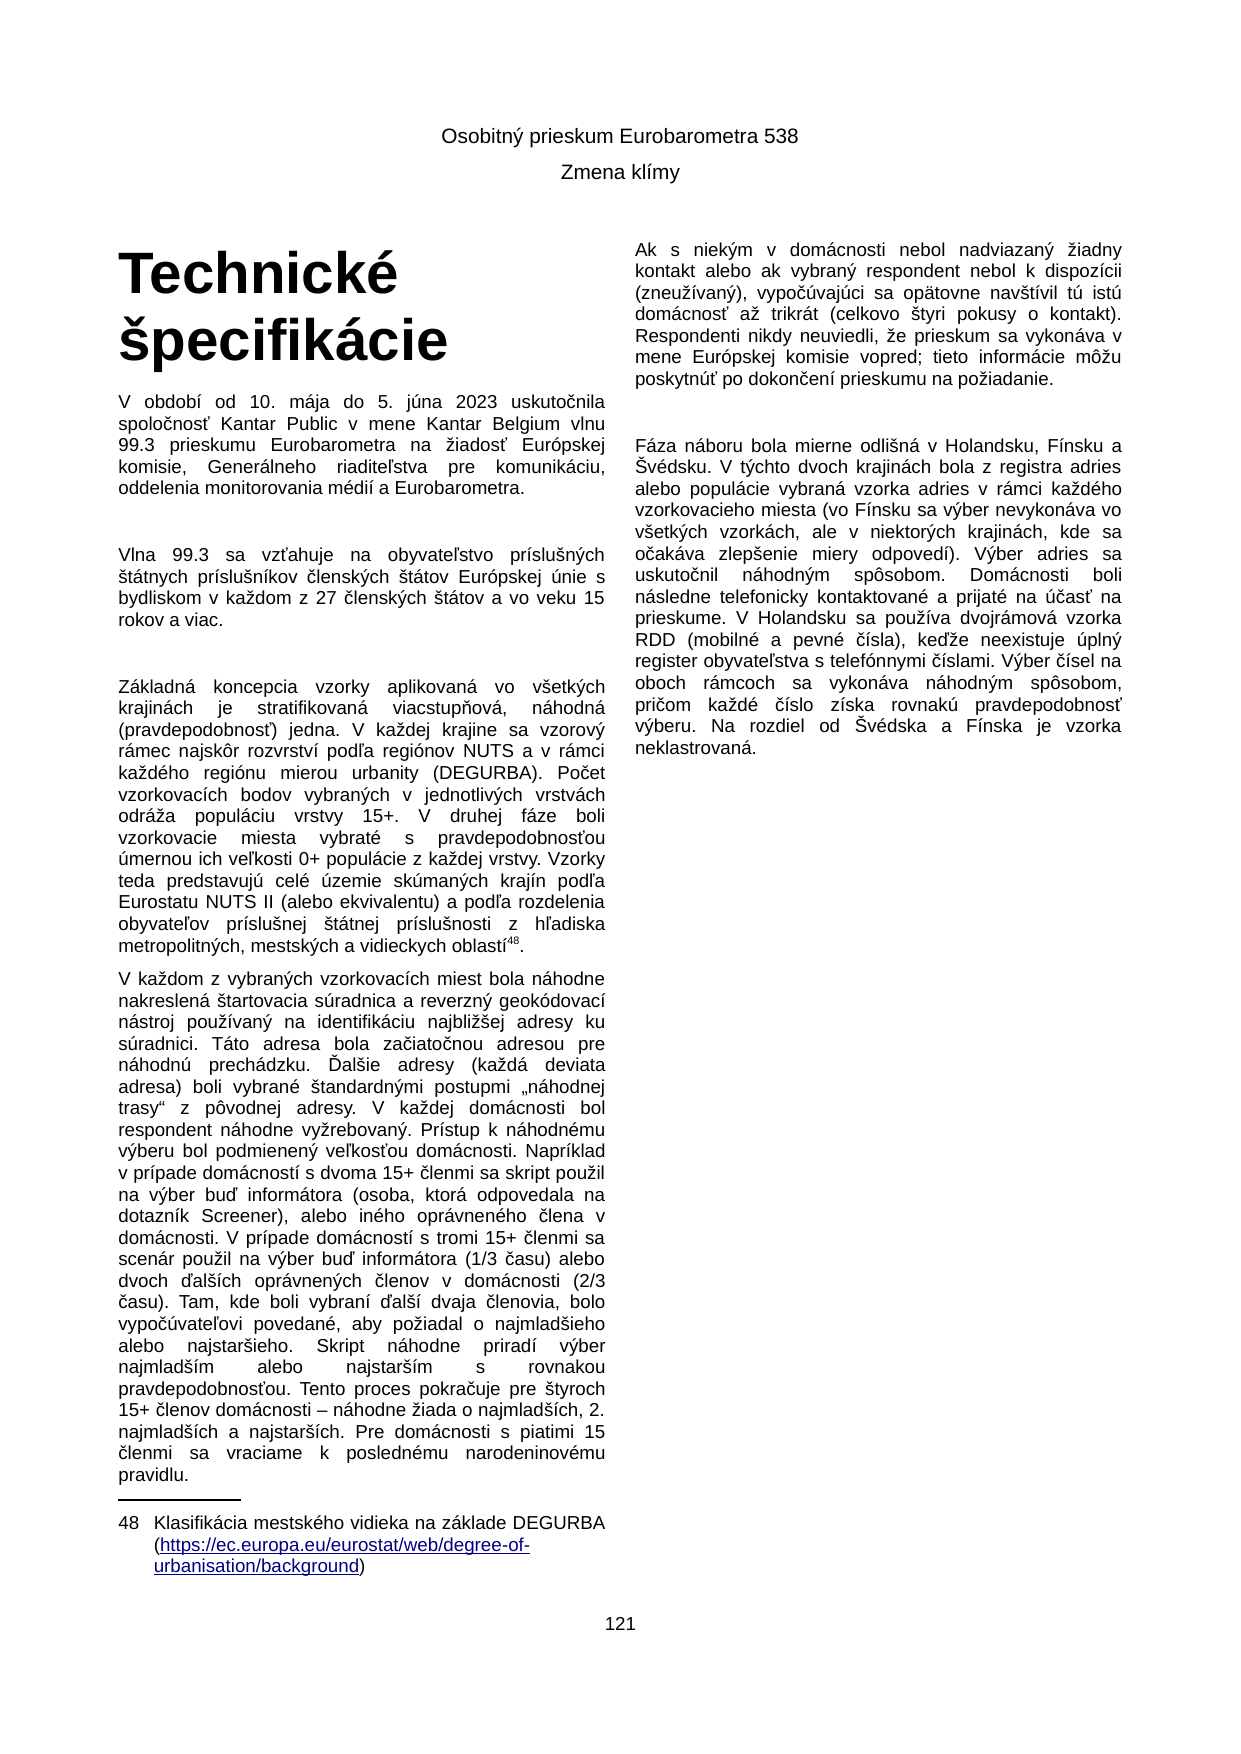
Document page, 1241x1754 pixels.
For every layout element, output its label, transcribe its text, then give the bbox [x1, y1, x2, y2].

text V každom z vybraných vzorkovacích miest bola náhodne nakreslená štartovacia súradnica a reverzný geokódovací nástroj používaný na identifikáciu najbližšej adresy ku súradnici. Táto adresa bola začiatočnou adresou pre náhodnú prechádzku. Ďalšie adresy (každá deviata adresa) boli vybrané štandardnými postupmi „náhodnej trasy“ z pôvodnej adresy. V každej domácnosti bol respondent náhodne vyžrebovaný. Prístup k náhodnému výberu bol podmienený veľkosťou domácnosti. Napríklad v prípade domácností s dvoma 15+ členmi sa skript použil na výber buď informátora (osoba, ktorá odpovedala na dotazník Screener), alebo iného oprávneného člena v domácnosti. V prípade domácností s tromi 15+ členmi sa scenár použil na výber buď informátora (1/3 času) alebo dvoch ďalších oprávnených členov v domácnosti (2/3 času). Tam, kde boli vybraní ďalší dvaja členovia, bolo vypočúvateľovi povedané, aby požiadal o najmladšieho alebo najstaršieho. Skript náhodne priradí výber najmladším alebo najstarším s rovnakou pravdepodobnosťou. Tento proces pokračuje pre štyroch 15+ členov domácnosti – náhodne žiada o najmladších, 2. najmladších a najstarších. Pre domácnosti s piatimi 15 členmi sa vraciame k poslednému narodeninovému pravidlu. [118, 968, 605, 1485]
text V období od 10. mája do 5. júna 2023 uskutočnila spoločnosť Kantar Public v mene Kantar Belgium vlnu 99.3 prieskumu Eurobarometra na žiadosť Európskej komisie, Generálneho riaditeľstva pre komunikáciu, oddelenia monitorovania médií a Eurobarometra. [118, 391, 605, 499]
subtitle Technické špecifikácie [118, 238, 605, 372]
text Základná koncepcia vzorky aplikovaná vo všetkých krajinách je stratifikovaná viacstupňová, náhodná (pravdepodobnosť) jedna. V každej krajine sa vzorový rámec najskôr rozvrství podľa regiónov NUTS a v rámci každého regiónu mierou urbanity (DEGURBA). Počet vzorkovacích bodov vybraných v jednotlivých vrstvách odráža populáciu vrstvy 15+. V druhej fáze boli vzorkovacie miesta vybraté s pravdepodobnosťou úmernou ich veľkosti 0+ populácie z každej vrstvy. Vzorky teda predstavujú celé územie skúmaných krajín podľa Eurostatu NUTS II (alebo ekvivalentu) a podľa rozdelenia obyvateľov príslušnej štátnej príslušnosti z hľadiska metropolitných, mestských a vidieckych oblastí. [118, 676, 605, 956]
text Ak s niekým v domácnosti nebol nadviazaný žiadny kontakt alebo ak vybraný respondent nebol k dispozícii (zneužívaný), vypočúvajúci sa opätovne navštívil tú istú domácnosť až trikrát (celkovo štyri pokusy o kontakt). Respondenti nikdy neuviedli, že prieskum sa vykonáva v mene Európskej komisie vopred; tieto informácie môžu poskytnúť po dokončení prieskumu na požiadanie. [635, 238, 1122, 389]
text Fáza náboru bola mierne odlišná v Holandsku, Fínsku a Švédsku. V týchto dvoch krajinách bola z registra adries alebo populácie vybraná vzorka adries v rámci každého vzorkovacieho miesta (vo Fínsku sa výber nevykonáva vo všetkých vzorkách, ale v niektorých krajinách, kde sa očakáva zlepšenie miery odpovedí). Výber adries sa uskutočnil náhodným spôsobom. Domácnosti boli následne telefonicky kontaktované a prijaté na účasť na prieskume. V Holandsku sa používa dvojrámová vzorka RDD (mobilné a pevné čísla), keďže neexistuje úplný register obyvateľstva s telefónnymi číslami. Výber čísel na oboch rámcoch sa vykonáva náhodným spôsobom, pričom každé číslo získa rovnakú pravdepodobnosť výberu. Na rozdiel od Švédska a Fínska je vzorka neklastrovaná. [635, 434, 1122, 758]
text Klasifikácia mestského vidieka na základe DEGURBA (https://ec.europa.eu/eurostat/web/degree-of-urbanisation/background) [118, 1512, 605, 1577]
text Vlna 99.3 sa vzťahuje na obyvateľstvo príslušných štátnych príslušníkov členských štátov Európskej únie s bydliskom v každom z 27 členských štátov a vo veku 15 rokov a viac. [118, 544, 605, 630]
